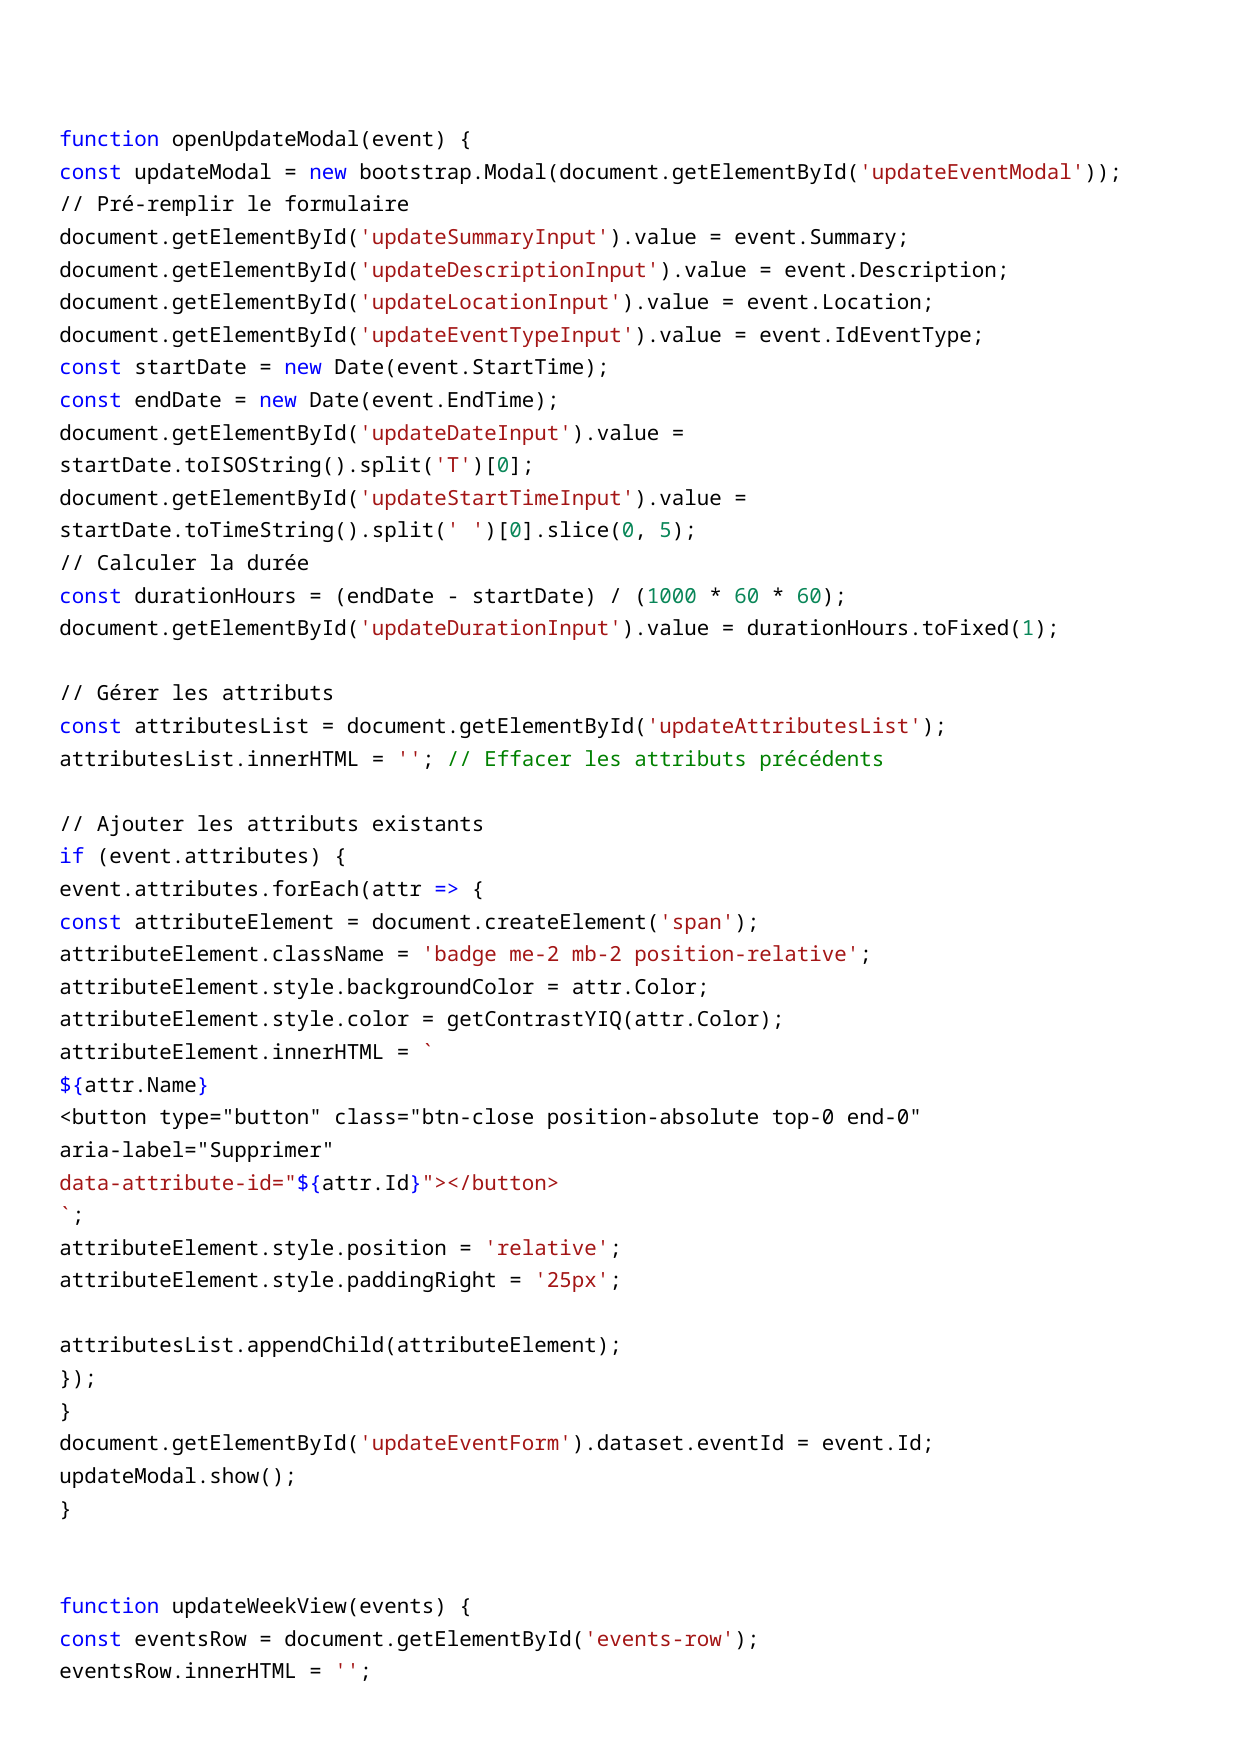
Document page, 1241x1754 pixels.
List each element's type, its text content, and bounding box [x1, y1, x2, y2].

text attributesList.innerHTML = ''; // Effacer les attributs précédents [59, 744, 1181, 772]
text // Pré-remplir le formulaire [59, 189, 1181, 218]
text // Calculer la durée [59, 548, 1181, 577]
text event.attributes.forEach(attr => { [59, 874, 1181, 903]
text const durationHours = (endDate - startDate) / (1000 * 60 * 60); [59, 581, 1181, 609]
text attributeElement.style.paddingRight = '25px'; [59, 1265, 1181, 1294]
text aria-label="Supprimer" [59, 1135, 1181, 1163]
text document.getElementById('updateDateInput').value = [59, 418, 1181, 446]
text const startDate = new Date(event.StartTime); [59, 352, 1181, 381]
text }); [59, 1363, 1181, 1392]
text <button type="button" class="btn-close position-absolute top-0 end-0" [59, 1102, 1181, 1131]
text ${attr.Name} [59, 1070, 1181, 1098]
text document.getElementById('updateStartTimeInput').value = [59, 483, 1181, 511]
text document.getElementById('updateDurationInput').value = durationHours.toFixed(1); [59, 613, 1181, 642]
text startDate.toTimeString().split(' ')[0].slice(0, 5); [59, 516, 1181, 544]
text attributeElement.style.backgroundColor = attr.Color; [59, 972, 1181, 1000]
text const attributeElement = document.createElement('span'); [59, 907, 1181, 935]
text document.getElementById('updateEventTypeInput').value = event.IdEventType; [59, 320, 1181, 348]
text function openUpdateModal(event) { [59, 124, 1181, 153]
text // Gérer les attributs [59, 678, 1181, 707]
text data-attribute-id="${attr.Id}"></button> [59, 1168, 1181, 1196]
text document.getElementById('updateLocationInput').value = event.Location; [59, 287, 1181, 316]
text document.getElementById('updateSummaryInput').value = event.Summary; [59, 222, 1181, 251]
text document.getElementById('updateEventForm').dataset.eventId = event.Id; [59, 1428, 1181, 1457]
text `; [59, 1200, 1181, 1229]
text attributeElement.innerHTML = ` [59, 1037, 1181, 1066]
text } [59, 1494, 1181, 1522]
text if (event.attributes) { [59, 842, 1181, 870]
text function updateWeekView(events) { [59, 1591, 1181, 1620]
text updateModal.show(); [59, 1461, 1181, 1489]
text attributeElement.style.color = getContrastYIQ(attr.Color); [59, 1004, 1181, 1033]
text document.getElementById('updateDescriptionInput').value = event.Description; [59, 255, 1181, 283]
text // Ajouter les attributs existants [59, 809, 1181, 837]
text } [59, 1396, 1181, 1424]
text const endDate = new Date(event.EndTime); [59, 385, 1181, 413]
text attributesList.appendChild(attributeElement); [59, 1331, 1181, 1359]
text const eventsRow = document.getElementById('events-row'); [59, 1624, 1181, 1652]
text const attributesList = document.getElementById('updateAttributesList'); [59, 711, 1181, 739]
text startDate.toISOString().split('T')[0]; [59, 450, 1181, 479]
text attributeElement.className = 'badge me-2 mb-2 position-relative'; [59, 939, 1181, 968]
text const updateModal = new bootstrap.Modal(document.getElementById('updateEventModal')); [59, 157, 1181, 185]
text eventsRow.innerHTML = ''; [59, 1657, 1181, 1685]
text attributeElement.style.position = 'relative'; [59, 1233, 1181, 1261]
